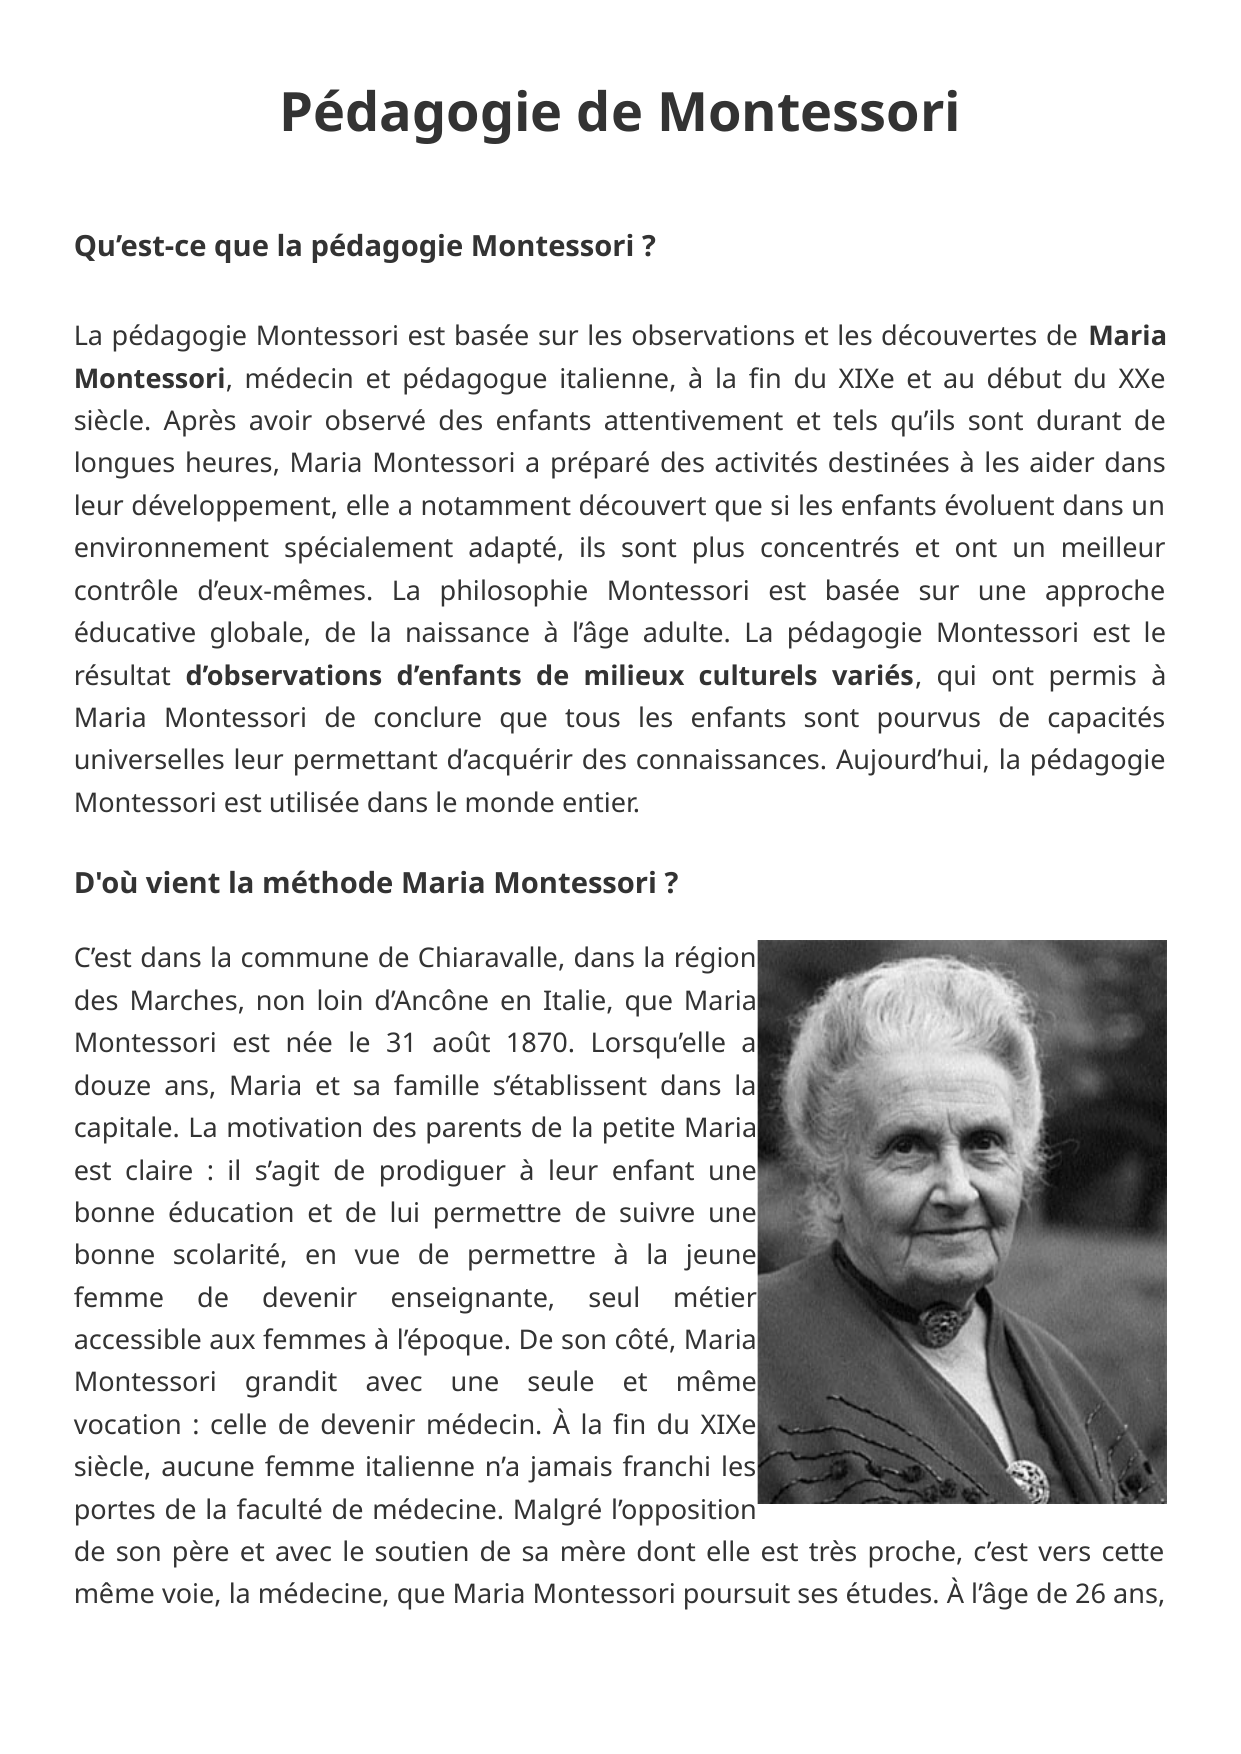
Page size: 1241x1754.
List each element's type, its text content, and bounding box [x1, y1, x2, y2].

text D'où vient la méthode Maria Montessori ? [73, 862, 1167, 902]
text Pédagogie de Montessori [73, 73, 1167, 147]
text Qu’est-ce que la pédagogie Montessori ? [73, 226, 1167, 265]
text C’est dans la commune de Chiaravalle, dans la région des Marches, non loin d’Ancône en Italie, que Maria Montessori est née le 31 août 1870. Lorsqu’elle a douze ans, Maria et sa famille s’établissent dans la capitale. La motivation des parents de la petite Maria est claire : il s’agit de prodiguer à leur enfant une bonne éducation et de lui permettre de suivre une bonne scolarité, en vue de permettre à la jeune femme de devenir enseignante, seul métier accessible aux femmes à l’époque. De son côté, Maria Montessori grandit avec une seule et même vocation : celle de devenir médecin. À la fin du XIXe siècle, aucune femme italienne n’a jamais franchi les portes de la faculté de médecine. Malgré l’opposition de son père et avec le soutien de sa mère dont elle est très proche, c’est vers cette même voie, la médecine, que Maria Montessori poursuit ses études. À l’âge de 26 ans, [73, 939, 1167, 1612]
text La pédagogie Montessori est basée sur les observations et les découvertes de Maria Montessori, médecin et pédagogue italienne, à la fin du XIXe et au début du XXe siècle. Après avoir observé des enfants attentivement et tels qu’ils sont durant de longues heures, Maria Montessori a préparé des activités destinées à les aider dans leur développement, elle a notamment découvert que si les enfants évoluent dans un environnement spécialement adapté, ils sont plus concentrés et ont un meilleur contrôle d’eux-mêmes. La philosophie Montessori est basée sur une approche éducative globale, de la naissance à l’âge adulte. La pédagogie Montessori est le résultat d’observations d’enfants de milieux culturels variés, qui ont permis à Maria Montessori de conclure que tous les enfants sont pourvus de capacités universelles leur permettant d’acquérir des connaissances. Aujourd’hui, la pédagogie Montessori est utilisée dans le monde entier. [73, 317, 1167, 820]
